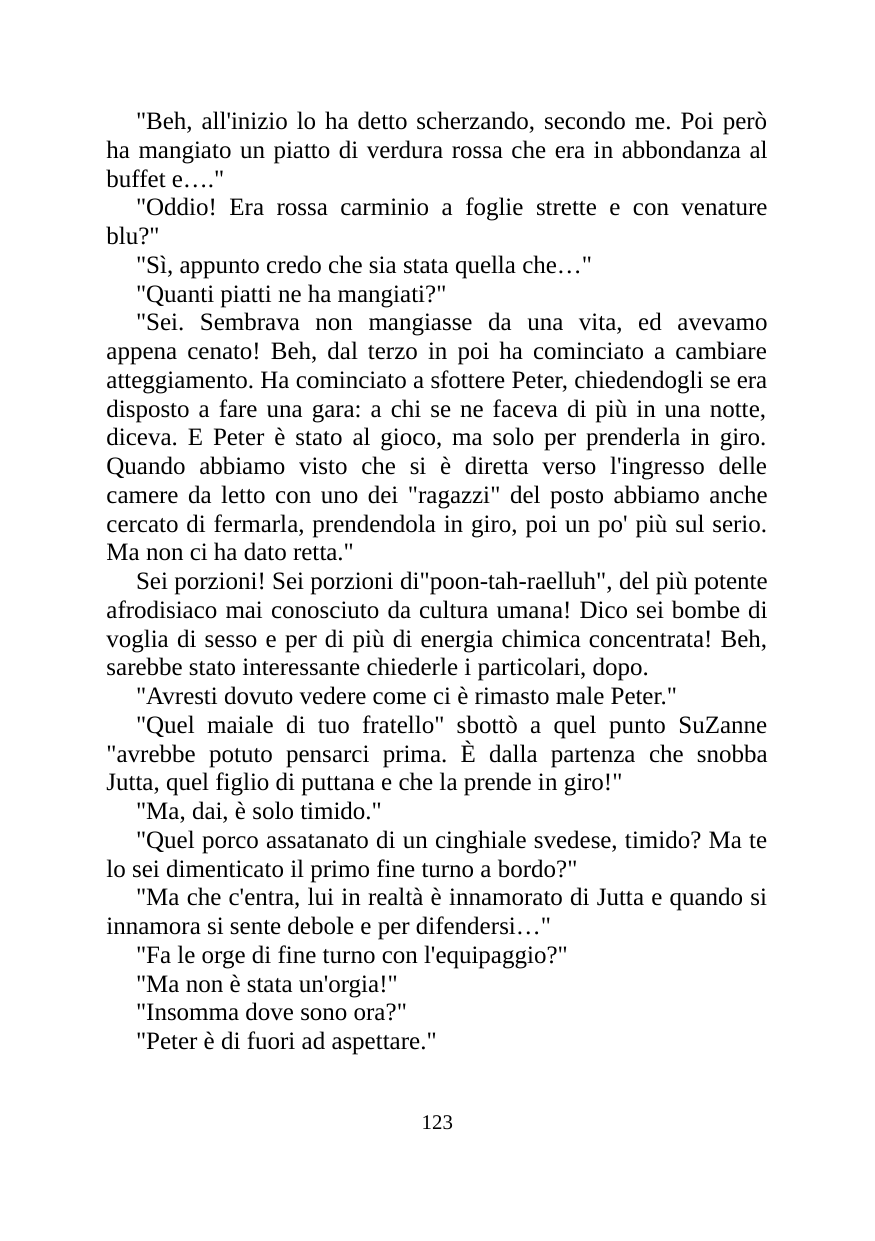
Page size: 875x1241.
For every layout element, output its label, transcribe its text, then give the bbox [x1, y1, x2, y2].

text "Sei. Sembrava non mangiasse da una vita, ed avevamo appena cenato! Beh, dal terzo in poi ha cominciato a cambiare atteggiamento. Ha cominciato a sfottere Peter, chiedendogli se era disposto a fare una gara: a chi se ne faceva di più in una notte, diceva. E Peter è stato al gioco, ma solo per prenderla in giro. Quando abbiamo visto che si è diretta verso l'ingresso delle camere da letto con uno dei "ragazzi" del posto abbiamo anche cercato di fermarla, prendendola in giro, poi un po' più sul serio. Ma non ci ha dato retta." [106, 307, 768, 566]
text "Sì, appunto credo che sia stata quella che…" [106, 250, 768, 279]
text "Quel porco assatanato di un cinghiale svedese, timido? Ma te lo sei dimenticato il primo fine turno a bordo?" [106, 825, 768, 882]
text "Ma, dai, è solo timido." [106, 796, 768, 825]
text "Oddio! Era rossa carminio a foglie strette e con venature blu?" [106, 192, 768, 250]
text "Beh, all'inizio lo ha detto scherzando, secondo me. Poi però ha mangiato un piatto di verdura rossa che era in abbondanza al buffet e…." [106, 106, 768, 192]
text "Fa le orge di fine turno con l'equipaggio?" [106, 940, 768, 969]
text "Insomma dove sono ora?" [106, 997, 768, 1026]
text Sei porzioni! Sei porzioni di"poon-tah-raelluh", del più potente afrodisiaco mai conosciuto da cultura umana! Dico sei bombe di voglia di sesso e per di più di energia chimica concentrata! Beh, sarebbe stato interessante chiederle i particolari, dopo. [106, 566, 768, 681]
text "Ma che c'entra, lui in realtà è innamorato di Jutta e quando si innamora si sente debole e per difendersi…" [106, 882, 768, 940]
text "Quanti piatti ne ha mangiati?" [106, 279, 768, 307]
text "Ma non è stata un'orgia!" [106, 969, 768, 997]
text "Peter è di fuori ad aspettare." [106, 1026, 768, 1055]
text "Avresti dovuto vedere come ci è rimasto male Peter." [106, 681, 768, 710]
text "Quel maiale di tuo fratello" sbottò a quel punto SuZanne "avrebbe potuto pensarci prima. È dalla partenza che snobba Jutta, quel figlio di puttana e che la prende in giro!" [106, 710, 768, 796]
